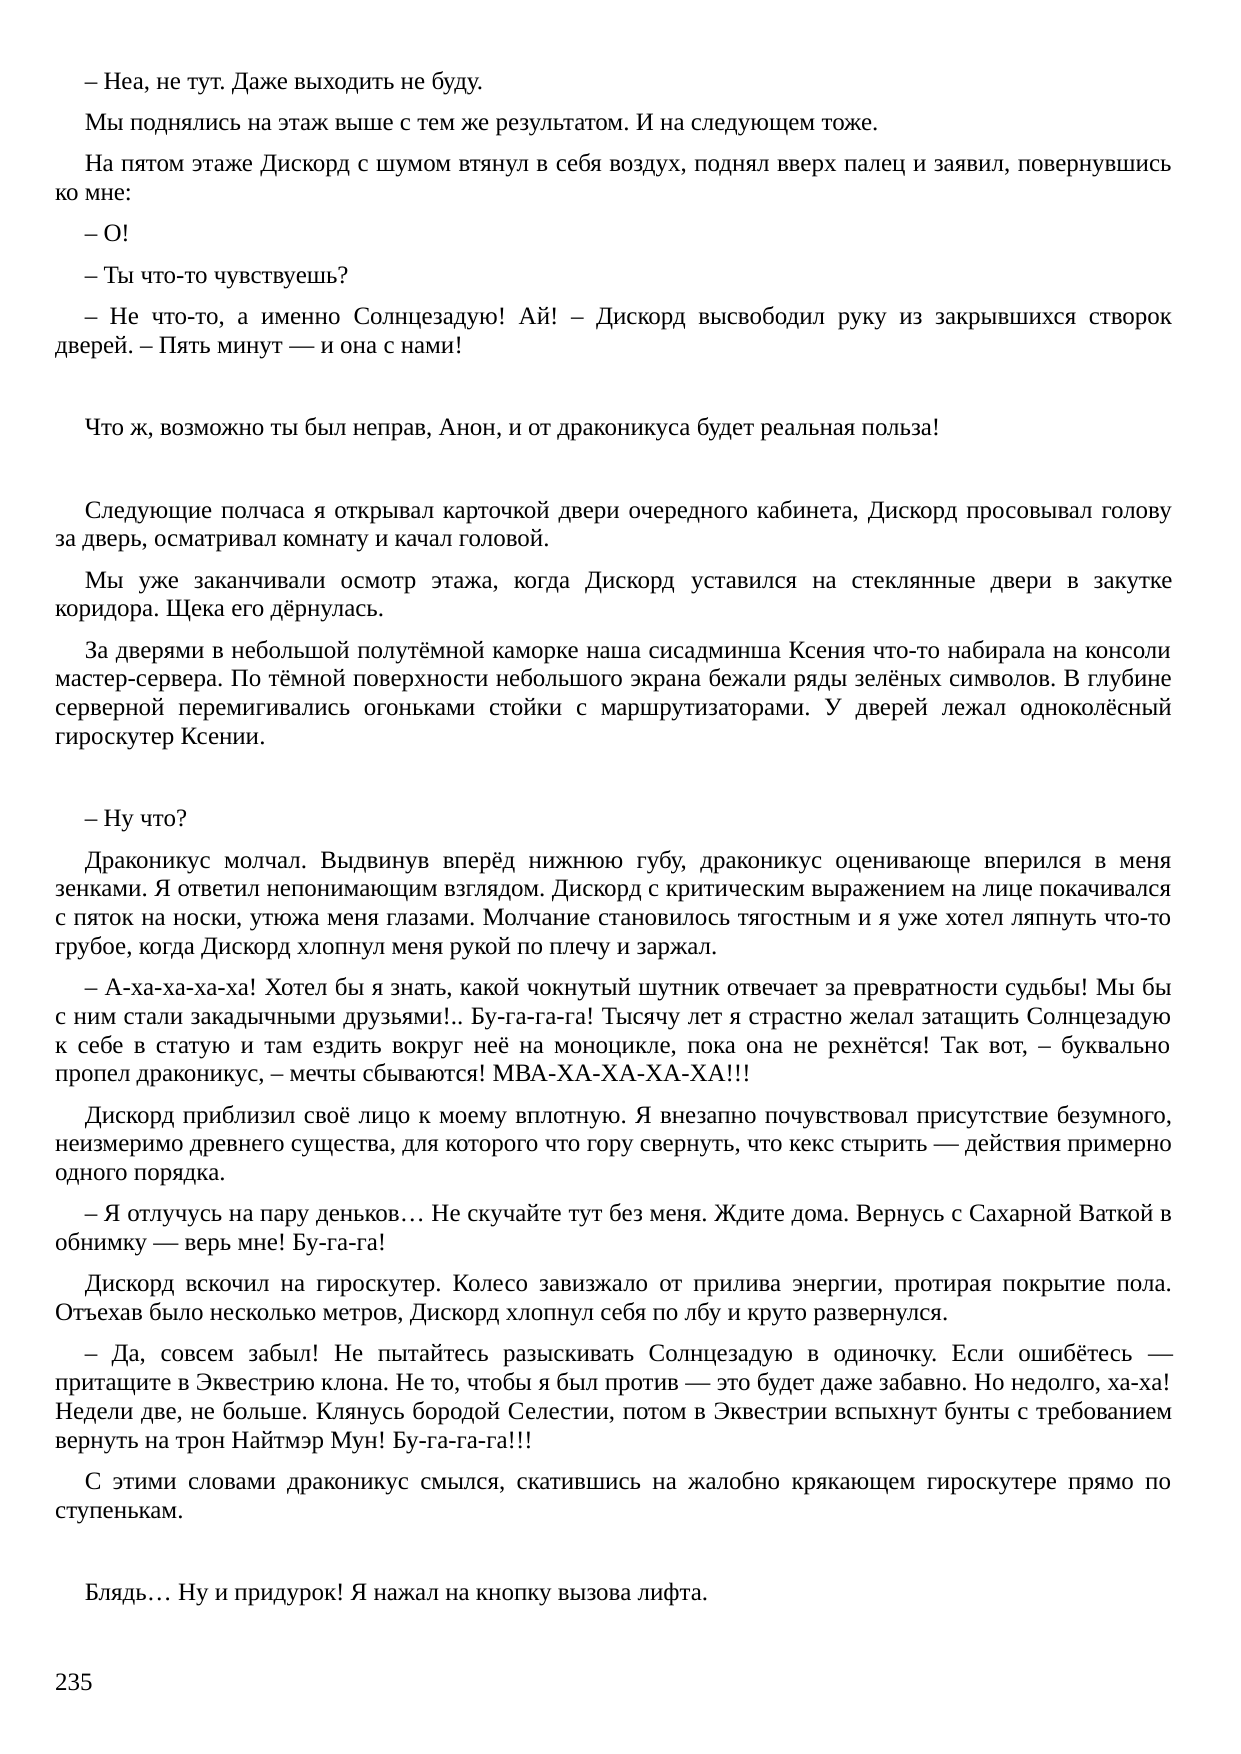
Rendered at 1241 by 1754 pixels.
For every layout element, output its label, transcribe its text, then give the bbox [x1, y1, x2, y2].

text – Ну что? [55, 803, 1173, 832]
text – Неа, не тут. Даже выходить не буду. [55, 66, 1173, 95]
text Драконикус молчал. Выдвинув вперёд нижнюю губу, драконикус оценивающе вперился в меня зенками. Я ответил непонимающим взглядом. Дискорд с критическим выражением на лице покачивался с пяток на носки, утюжа меня глазами. Молчание становилось тягостным и я уже хотел ляпнуть что-то грубое, когда Дискорд хлопнул меня рукой по плечу и заржал. [55, 845, 1173, 960]
text – А-ха-ха-ха-ха! Хотел бы я знать, какой чокнутый шутник отвечает за превратности судьбы! Мы бы с ним стали закадычными друзьями!.. Бу-га-га-га! Тысячу лет я страстно желал затащить Солнцезадую к себе в статую и там ездить вокруг неё на моноцикле, пока она не рехнётся! Так вот, – буквально пропел драконикус, – мечты сбываются! МВА-ХА-ХА-ХА-ХА!!! [55, 972, 1173, 1087]
text – Ты что-то чувствуешь? [55, 260, 1173, 288]
text На пятом этаже Дискорд с шумом втянул в себя воздух, поднял вверх палец и заявил, повернувшись ко мне: [55, 148, 1173, 206]
text Дискорд приблизил своё лицо к моему вплотную. Я внезапно почувствовал присутствие безумного, неизмеримо древнего существа, для которого что гору свернуть, что кекс стырить — действия примерно одного порядка. [55, 1100, 1173, 1186]
text – О! [55, 218, 1173, 247]
text С этими словами драконикус смылся, скатившись на жалобно крякающем гироскутере прямо по ступенькам. [55, 1466, 1173, 1523]
text – Я отлучусь на пару деньков… Не скучайте тут без меня. Ждите дома. Вернусь с Сахарной Ваткой в обнимку — верь мне! Бу-га-га! [55, 1198, 1173, 1256]
text Следующие полчаса я открывал карточкой двери очередного кабинета, Дискорд просовывал голову за дверь, осматривал комнату и качал головой. [55, 495, 1173, 552]
text – Да, совсем забыл! Не пытайтесь разыскивать Солнцезадую в одиночку. Если ошибётесь — притащите в Эквестрию клона. Не то, чтобы я был против — это будет даже забавно. Но недолго, ха-ха! Недели две, не больше. Клянусь бородой Селестии, потом в Эквестрии вспыхнут бунты с требованием вернуть на трон Найтмэр Мун! Бу-га-га-га!!! [55, 1338, 1173, 1453]
text Мы уже заканчивали осмотр этажа, когда Дискорд уставился на стеклянные двери в закутке коридора. Щека его дёрнулась. [55, 565, 1173, 622]
text – Не что-то, а именно Солнцезадую! Ай! – Дискорд высвободил руку из закрывшихся створок дверей. – Пять минут — и она с нами! [55, 301, 1173, 358]
text Что ж, возможно ты был неправ, Анон, и от драконикуса будет реальная польза! [55, 412, 1173, 441]
text Мы поднялись на этаж выше с тем же результатом. И на следующем тоже. [55, 107, 1173, 136]
text За дверями в небольшой полутёмной каморке наша сисадминша Ксения что-то набирала на консоли мастер-сервера. По тёмной поверхности небольшого экрана бежали ряды зелёных символов. В глубине серверной перемигивались огоньками стойки с маршрутизаторами. У дверей лежал одноколёсный гироскутер Ксении. [55, 635, 1173, 750]
text Дискорд вскочил на гироскутер. Колесо завизжало от прилива энергии, протирая покрытие пола. Отъехав было несколько метров, Дискорд хлопнул себя по лбу и круто развернулся. [55, 1268, 1173, 1326]
text Блядь… Ну и придурок! Я нажал на кнопку вызова лифта. [55, 1577, 1173, 1606]
